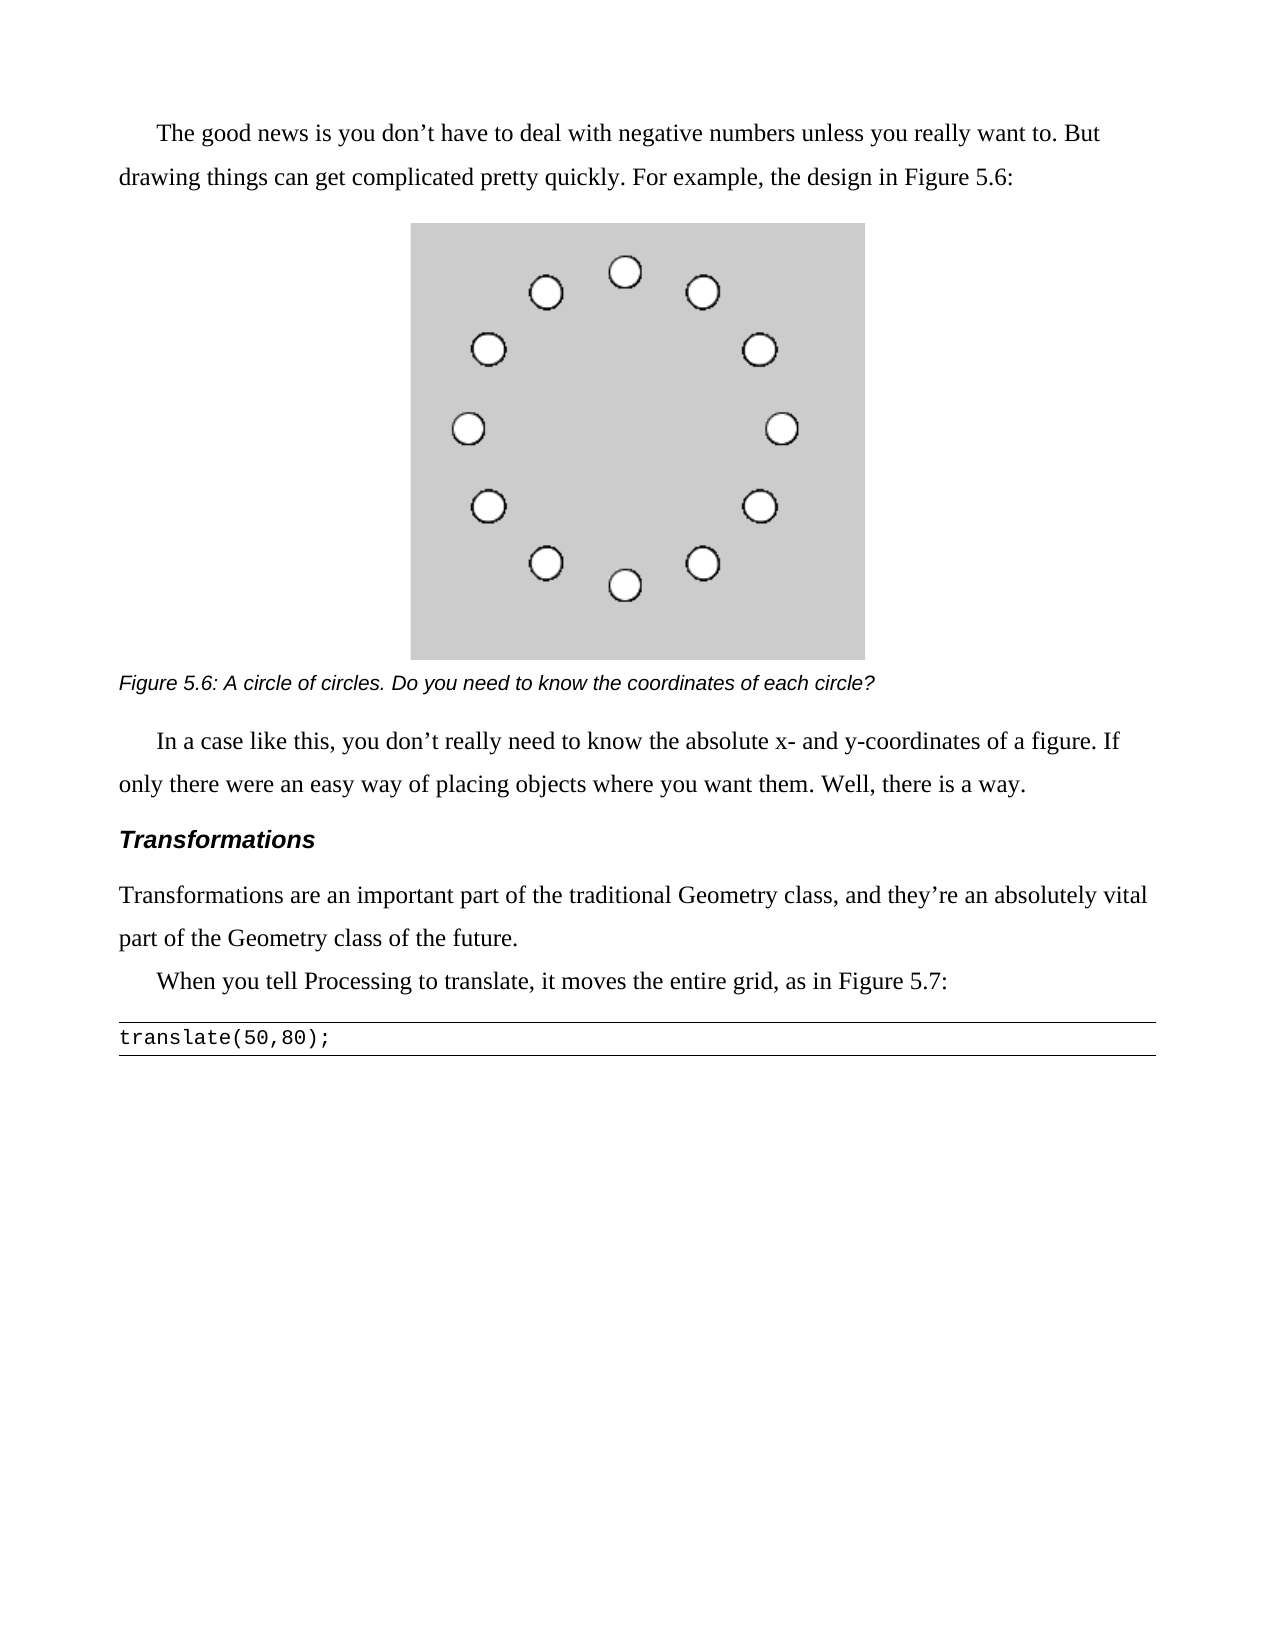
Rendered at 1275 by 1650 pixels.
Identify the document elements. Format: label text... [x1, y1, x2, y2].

text When you tell Processing to translate, it moves the entire grid, as in Figure 5.7: [118, 966, 1156, 995]
text In a case like this, you don’t really need to know the absolute x- and y-coordinates of a figure. If only there were an easy way of placing objects where you want them. Well, there is a way. [118, 726, 1156, 798]
text The good news is you don’t have to deal with negative numbers unless you really want to. But drawing things can get complicated pretty quickly. For example, the design in Figure 5.6: [118, 118, 1156, 190]
text translate(50,80); [118, 1023, 1156, 1056]
text Transformations [118, 824, 1156, 853]
text Transformations are an important part of the traditional Geometry class, and they’re an absolutely vital part of the Geometry class of the future. [118, 880, 1156, 952]
text Figure 5.6: A circle of circles. Do you need to know the coordinates of each circle? [118, 660, 1156, 695]
picture [410, 223, 866, 660]
